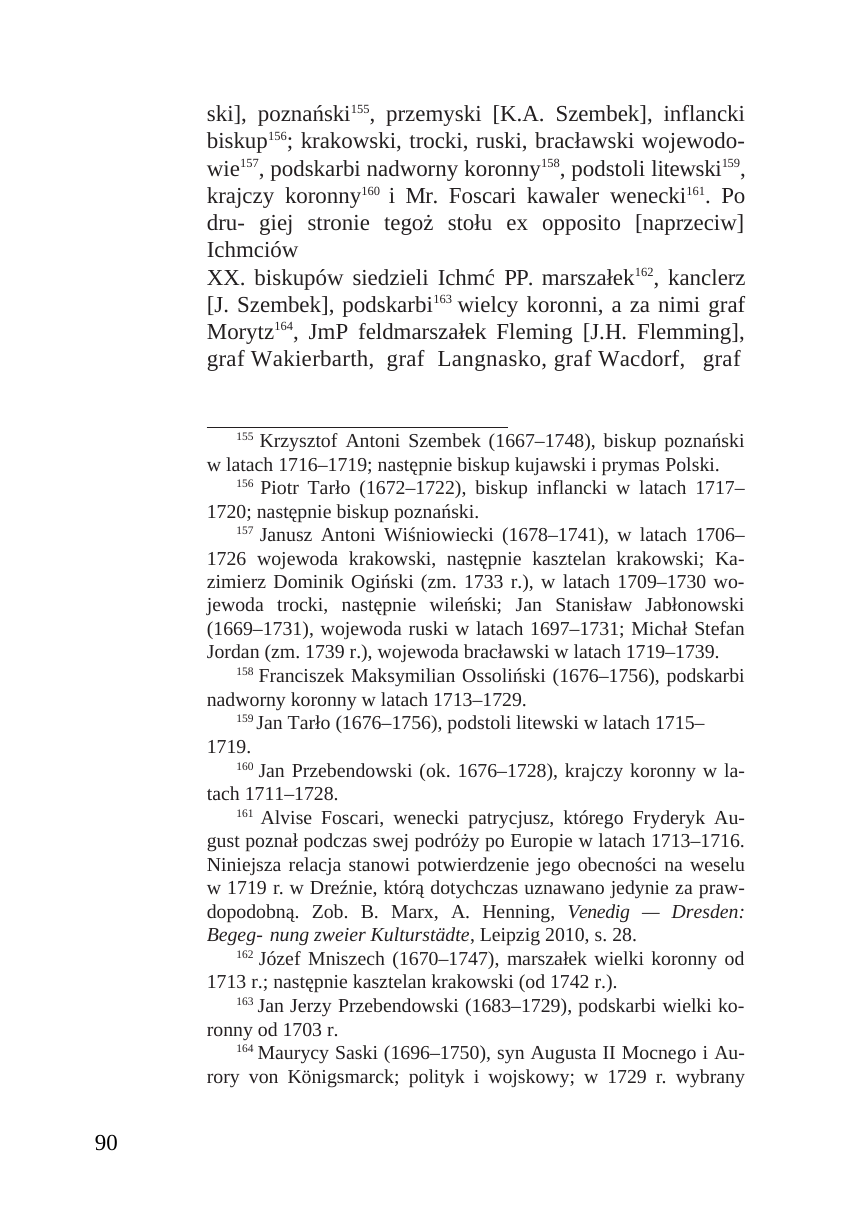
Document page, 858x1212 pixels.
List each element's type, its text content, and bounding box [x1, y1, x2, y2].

text 162 Józef Mniszech (1670–1747), marszałek wielki koronny od 1713 r.; następnie kasztelan krakowski (od 1742 r.). [207, 947, 745, 993]
text 156 Piotr Tarło (1672–1722), biskup inflancki w latach 1717– 1720; następnie biskup poznański. [207, 476, 745, 522]
text 164 Maurycy Saski (1696–1750), syn Augusta II Mocnego i Au- rory von Königsmarck; polityk i wojskowy; w 1729 r. wybrany [207, 1041, 745, 1087]
text 159 Jan Tarło (1676–1756), podstoli litewski w latach 1715– [236, 711, 807, 734]
text ski], poznański155, przemyski [K.A. Szembek], inflancki biskup156; krakowski, trocki, ruski, bracławski wojewodo- wie157, podskarbi nadworny koronny158, podstoli litewski159, krajczy koronny160 i Mr. Foscari kawaler wenecki161. Po dru- giej stronie tegoż stołu ex opposito [naprzeciw] Ichmciów [207, 101, 745, 262]
text 158 Franciszek Maksymilian Ossoliński (1676–1756), podskarbi nadworny koronny w latach 1713–1729. [207, 664, 745, 711]
text 155 Krzysztof Antoni Szembek (1667–1748), biskup poznański w latach 1716–1719; następnie biskup kujawski i prymas Polski. [207, 425, 745, 475]
text 160 Jan Przebendowski (ok. 1676–1728), krajczy koronny w la- tach 1711–1728. [207, 759, 745, 805]
text 1719. [207, 735, 807, 758]
text 157 Janusz Antoni Wiśniowiecki (1678–1741), w latach 1706– 1726 wojewoda krakowski, następnie kasztelan krakowski; Ka- zimierz Dominik Ogiński (zm. 1733 r.), w latach 1709–1730 wo- jewoda trocki, następnie wileński; Jan Stanisław Jabłonowski (1669–1731), wojewoda ruski w latach 1697–1731; Michał Stefan Jordan (zm. 1739 r.), wojewoda bracławski w latach 1719–1739. [207, 523, 745, 663]
text XX. biskupów siedzieli Ichmć PP. marszałek162, kanclerz [J. Szembek], podskarbi163 wielcy koronni, a za nimi graf Morytz164, JmP feldmarszałek Fleming [J.H. Flemming], graf Wakierbarth, graf Langnasko, graf Wacdorf, graf [207, 263, 746, 371]
text 163 Jan Jerzy Przebendowski (1683–1729), podskarbi wielki ko- ronny od 1703 r. [207, 994, 745, 1040]
text 161 Alvise Foscari, wenecki patrycjusz, którego Fryderyk Au- gust poznał podczas swej podróży po Europie w latach 1713–1716. Niniejsza relacja stanowi potwierdzenie jego obecności na weselu w 1719 r. w Dreźnie, którą dotychczas uznawano jedynie za praw- dopodobną. Zob. B. Marx, A. Henning, Venedig — Dresden: Begeg‑ nung zweier Kulturstädte, Leipzig 2010, s. 28. [207, 806, 745, 946]
